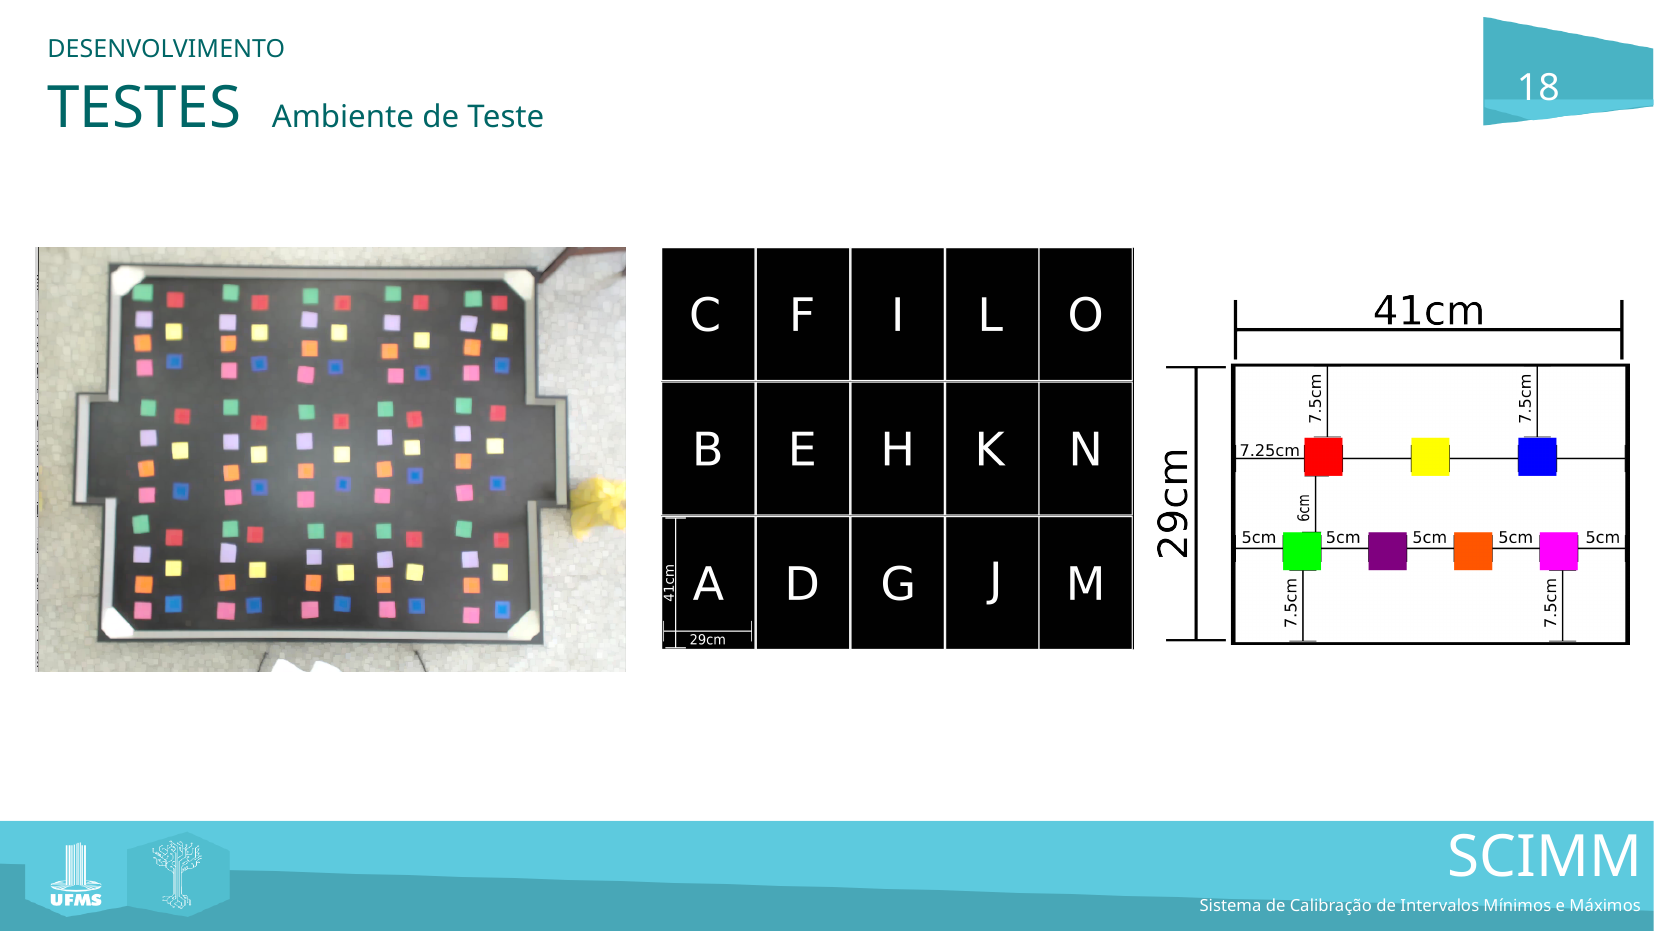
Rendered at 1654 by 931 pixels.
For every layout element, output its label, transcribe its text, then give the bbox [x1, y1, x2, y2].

title SCIMM Sistema de Calibração de Intervalos Mínimos e Máximos [153, 801, 1642, 931]
picture [0, 0, 1654, 931]
text_box [1503, 53, 1654, 124]
title DESENVOLVIMENTO TESTES Ambiente de Teste [11, 10, 1501, 166]
